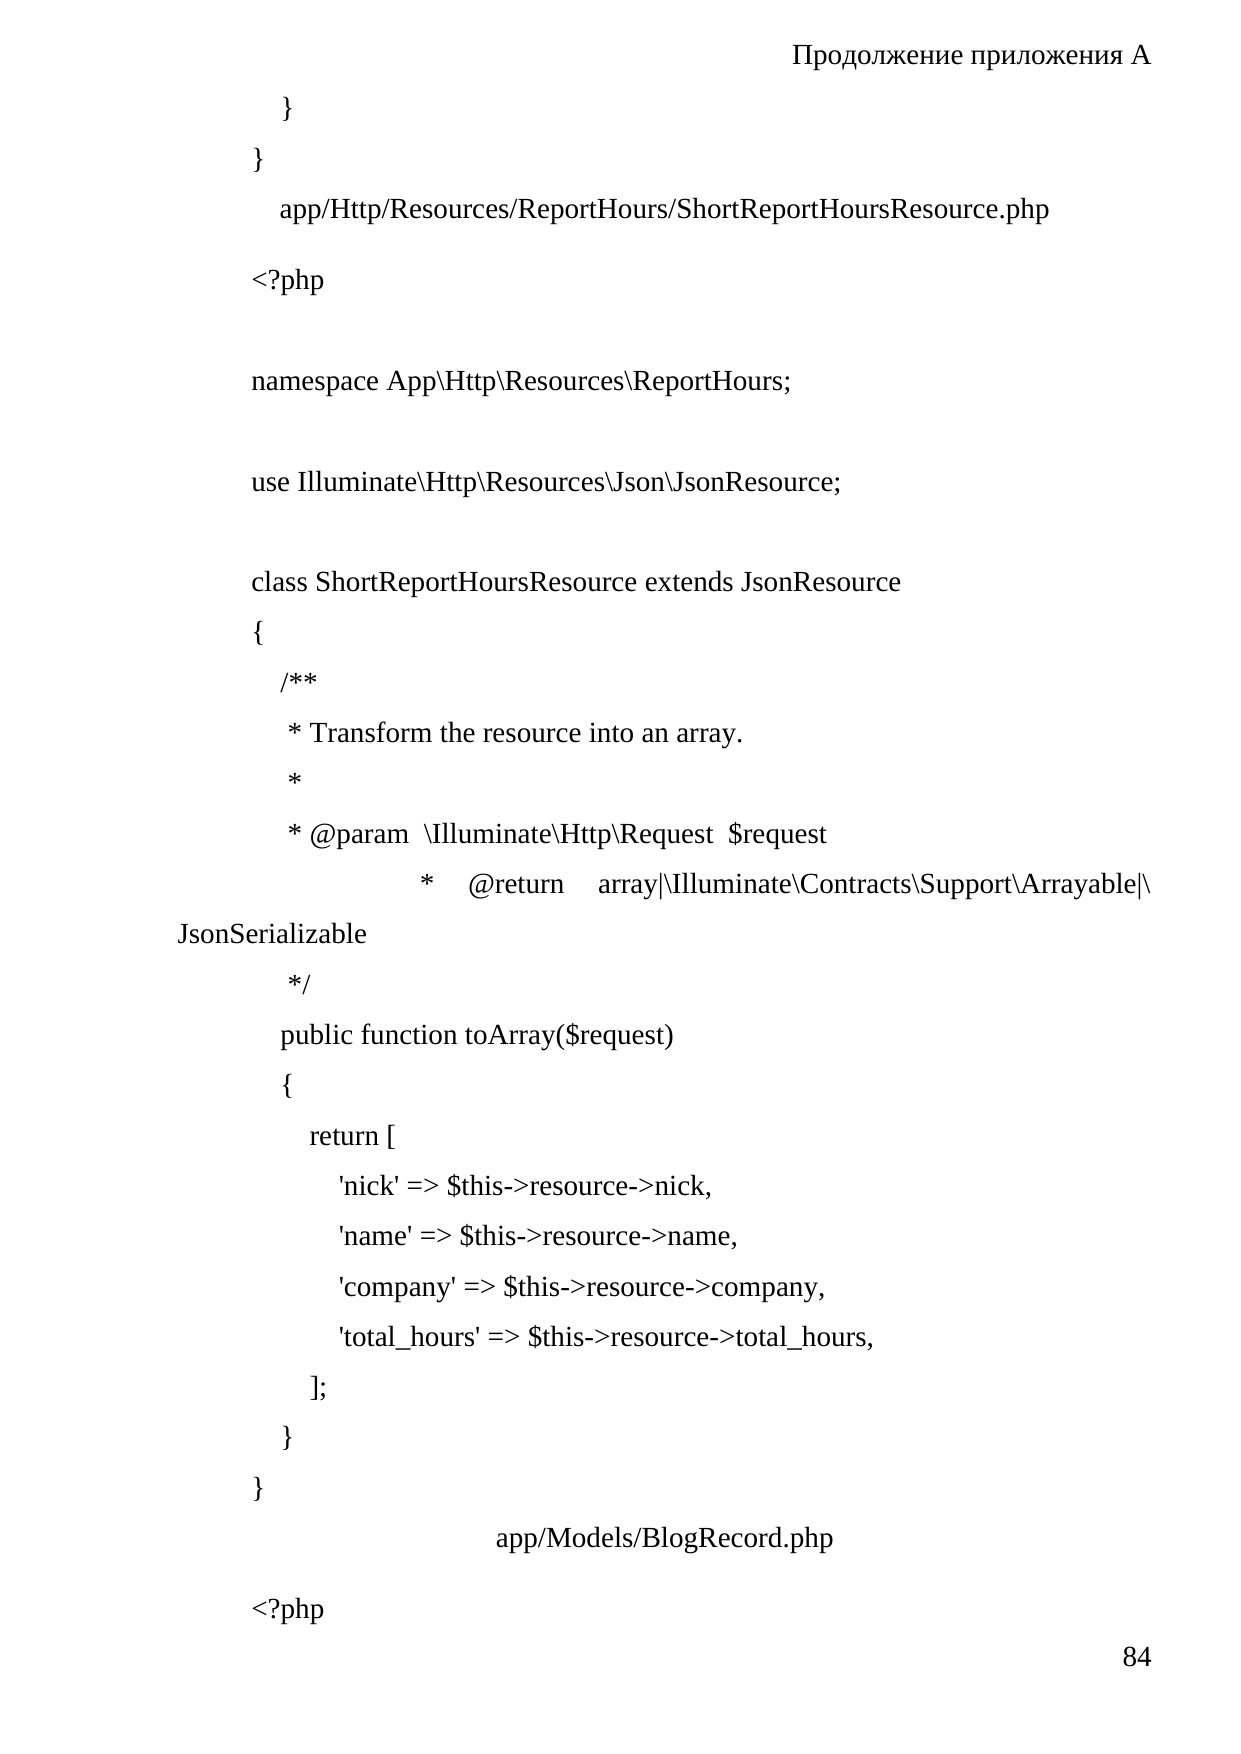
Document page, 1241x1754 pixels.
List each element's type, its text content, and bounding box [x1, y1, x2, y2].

text */ [177, 967, 1152, 1000]
text 'company' => $this->resource->company, [177, 1269, 1152, 1302]
text class ShortReportHoursResource extends JsonResource [177, 564, 1152, 598]
text ]; [177, 1369, 1152, 1403]
text * Transform the resource into an array. [177, 715, 1152, 749]
text { [177, 1067, 1152, 1101]
text * @return array|\Illuminate\Contracts\Support\Arrayable|\JsonSerializable [177, 866, 1152, 950]
text * [177, 766, 1152, 799]
text } [177, 141, 1152, 174]
text } [177, 1419, 1152, 1453]
text return [ [177, 1118, 1152, 1151]
text } [177, 91, 1152, 124]
subtitle app/Http/Resources/ReportHours/ShortReportHoursResource.php [177, 191, 1152, 225]
text 'nick' => $this->resource->nick, [177, 1168, 1152, 1202]
text <?php [177, 262, 1152, 296]
text 'total_hours' => $this->resource->total_hours, [177, 1319, 1152, 1352]
text use Illuminate\Http\Resources\Json\JsonResource; [177, 464, 1152, 497]
text public function toArray($request) [177, 1017, 1152, 1051]
text 'name' => $this->resource->name, [177, 1218, 1152, 1252]
subtitle app/Models/BlogRecord.php [177, 1520, 1152, 1554]
text * @param \Illuminate\Http\Request $request [177, 816, 1152, 849]
text { [177, 614, 1152, 648]
text namespace App\Http\Resources\ReportHours; [177, 363, 1152, 397]
text /** [177, 665, 1152, 698]
text <?php [177, 1591, 1152, 1625]
text } [177, 1470, 1152, 1503]
